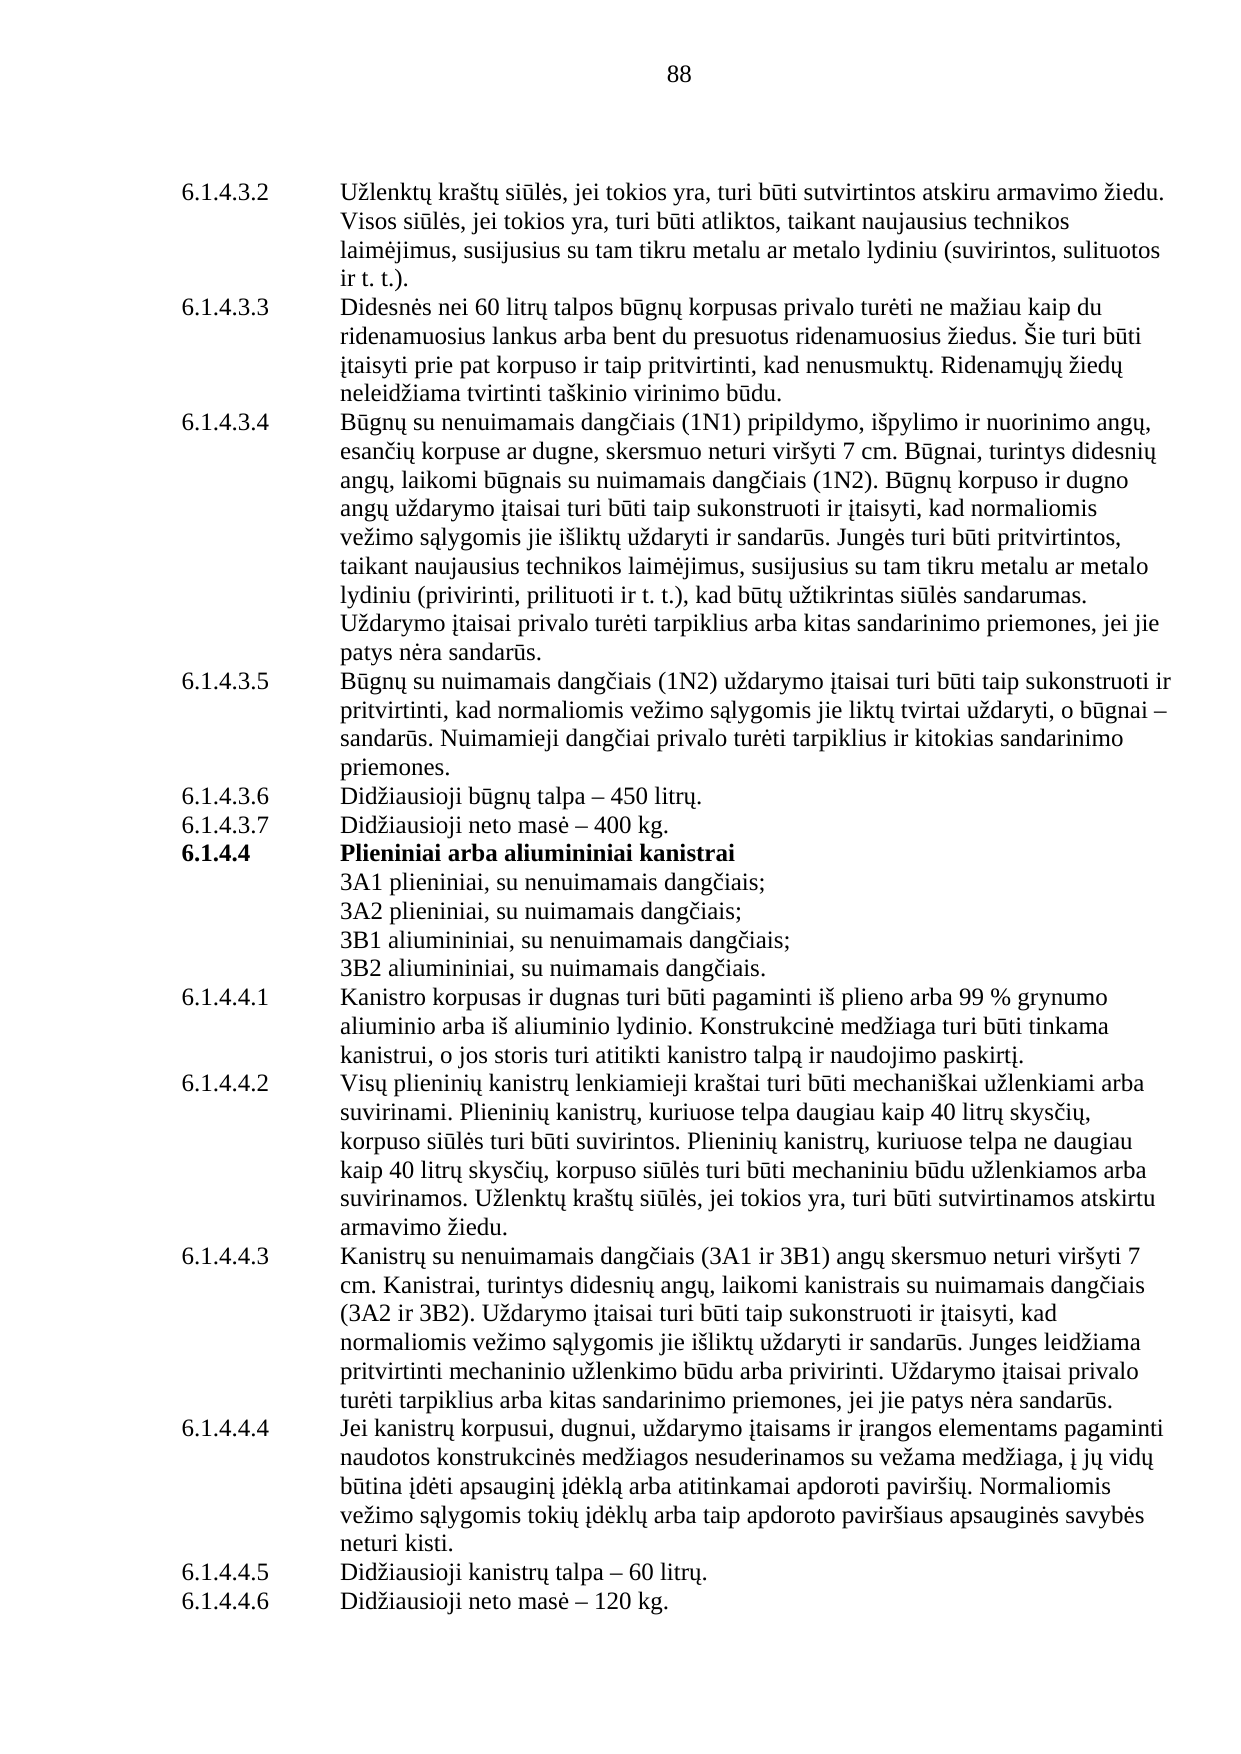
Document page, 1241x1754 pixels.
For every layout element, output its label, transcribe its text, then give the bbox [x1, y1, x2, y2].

table_cell [177, 867, 181, 896]
table_cell [177, 954, 181, 982]
table_cell [332, 954, 336, 982]
table_cell [177, 896, 181, 925]
table_cell 6.1.4.4.3 [177, 1241, 336, 1413]
table_cell 6.1.4.4.2 [177, 1069, 336, 1241]
table_cell 6.1.4.3.2 [177, 177, 336, 292]
table_cell [332, 867, 336, 896]
table_cell 6.1.4.4.1 [177, 982, 336, 1068]
table_cell [177, 925, 181, 953]
table_cell [332, 896, 336, 925]
table_cell [332, 925, 336, 953]
table_cell 6.1.4.3.3 [177, 292, 336, 407]
table_cell 6.1.4.3.5 [177, 666, 336, 781]
table_cell 6.1.4.3.4 [177, 407, 336, 666]
table_cell 6.1.4.4.4 [177, 1414, 336, 1557]
